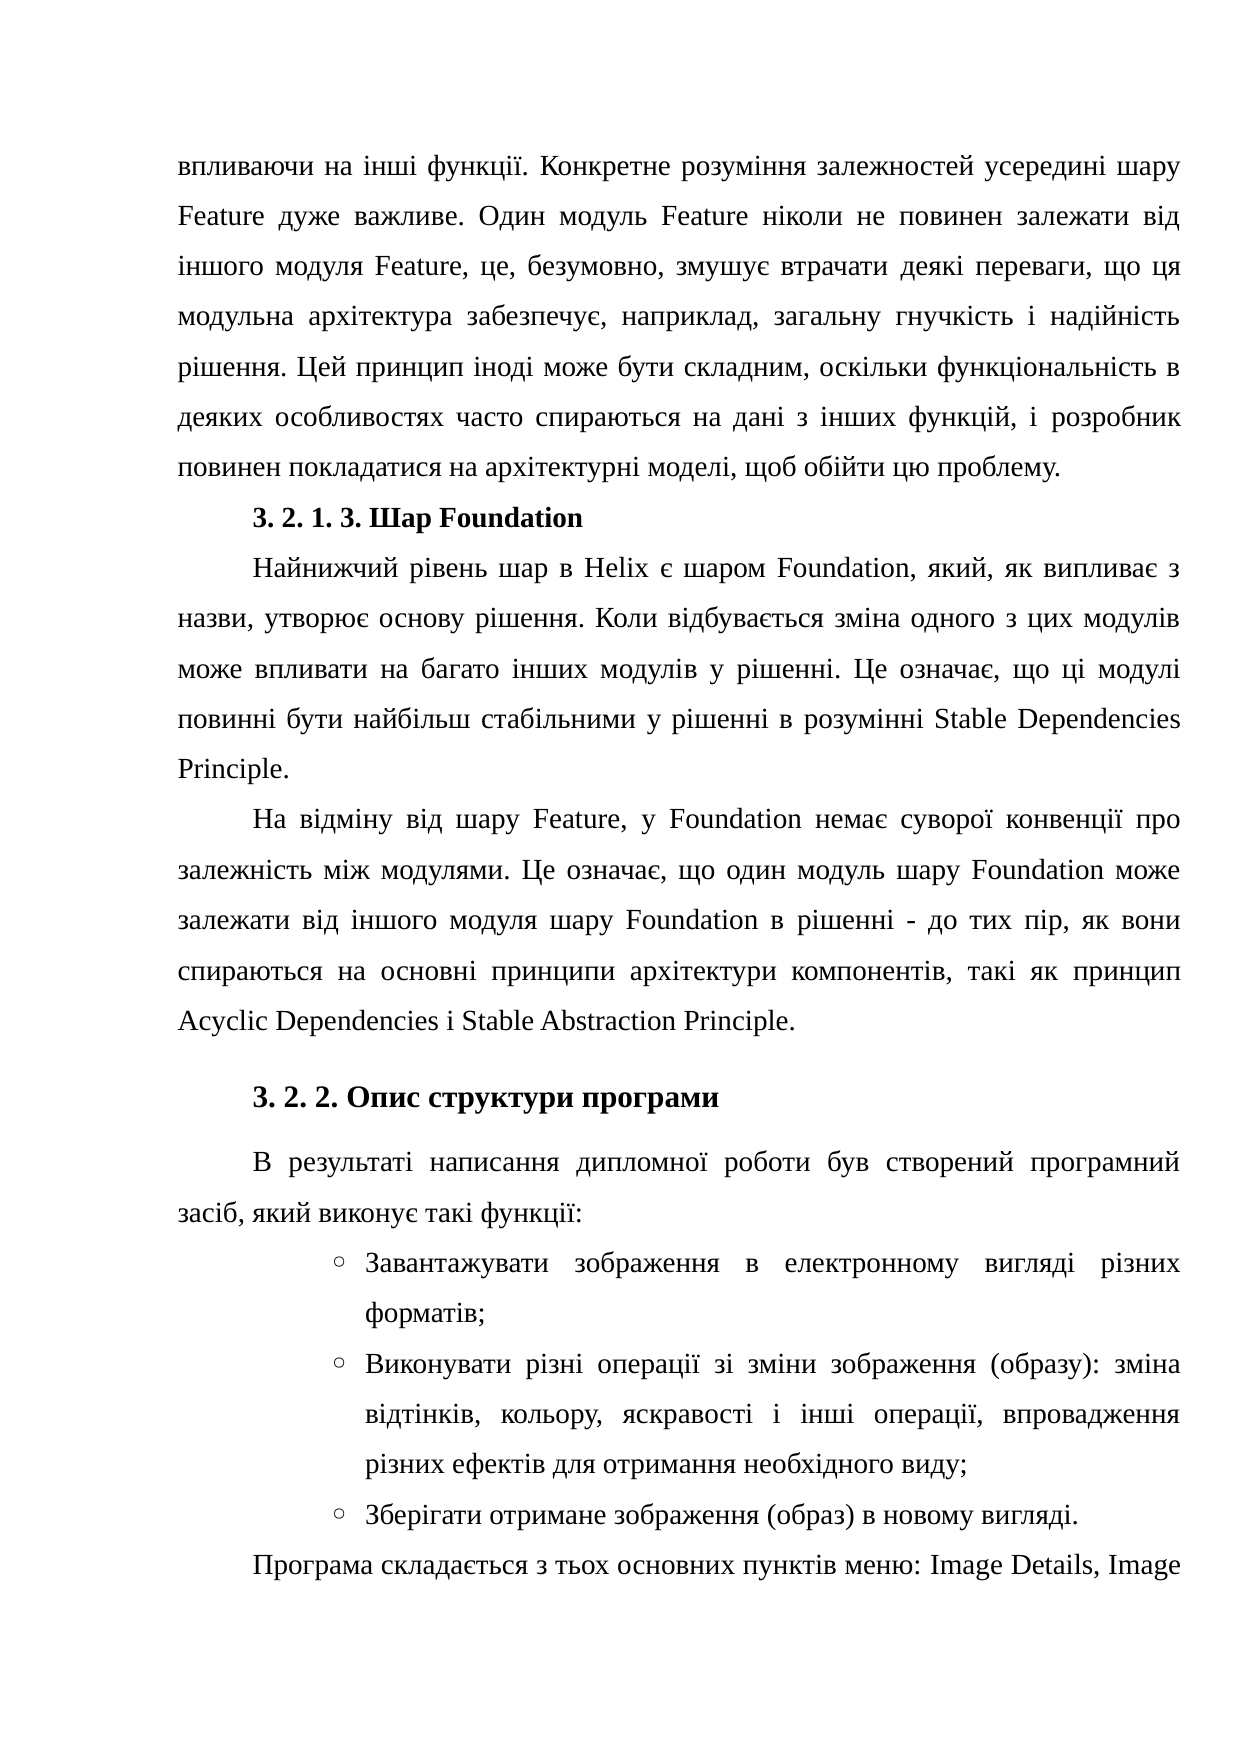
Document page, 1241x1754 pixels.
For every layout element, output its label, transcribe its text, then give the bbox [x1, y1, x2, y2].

subtitle 3. 2. 1. 3. Шар Foundation [177, 500, 1181, 533]
text впливаючи на інші функції. Конкретне розуміння залежностей усередині шару Feature дуже важливе. Один модуль Feature ніколи не повинен залежати від іншого модуля Feature, це, безумовно, змушує втрачати деякі переваги, що ця модульна архітектура забезпечує, наприклад, загальну гнучкість і надійність рішення. Цей принцип іноді може бути складним, оскільки функціональність в деяких особливостях часто спираються на дані з інших функцій, і розробник повинен покладатися на архітектурні моделі, щоб обійти цю проблему. [177, 148, 1181, 483]
text Найнижчий рівень шар в Helix є шаром Foundation, який, як випливає з назви, утворює основу рішення. Коли відбувається зміна одного з цих модулів може впливати на багато інших модулів у рішенні. Це означає, що ці модулі повинні бути найбільш стабільними у рішенні в розумінні Stable Dependencies Principle. [177, 550, 1181, 785]
text В результаті написання дипломної роботи був створений програмний засіб, який виконує такі функції: [177, 1144, 1181, 1228]
list Зберігати отримане зображення (образ) в новому вигляді. [327, 1497, 1181, 1531]
text Програма складається з тьох основних пунктів меню: Image Details, Image [177, 1547, 1181, 1581]
text На відміну від шару Feature, у Foundation немає суворої конвенції про залежність між модулями. Це означає, що один модуль шару Foundation може залежати від іншого модуля шару Foundation в рішенні - до тих пір, як вони спираються на основні принципи архітектури компонентів, такі як принцип Acyclic Dependencies і Stable Abstraction Principle. [177, 802, 1181, 1036]
list Виконувати різні операції зі зміни зображення (образу): зміна відтінків, кольору, яскравості і інші операції, впровадження різних ефектів для отримання необхідного виду; [327, 1346, 1181, 1480]
list Завантажувати зображення в електронному вигляді різних форматів; [327, 1245, 1181, 1329]
subtitle 3. 2. 2. Опис структури програми [177, 1078, 1181, 1114]
